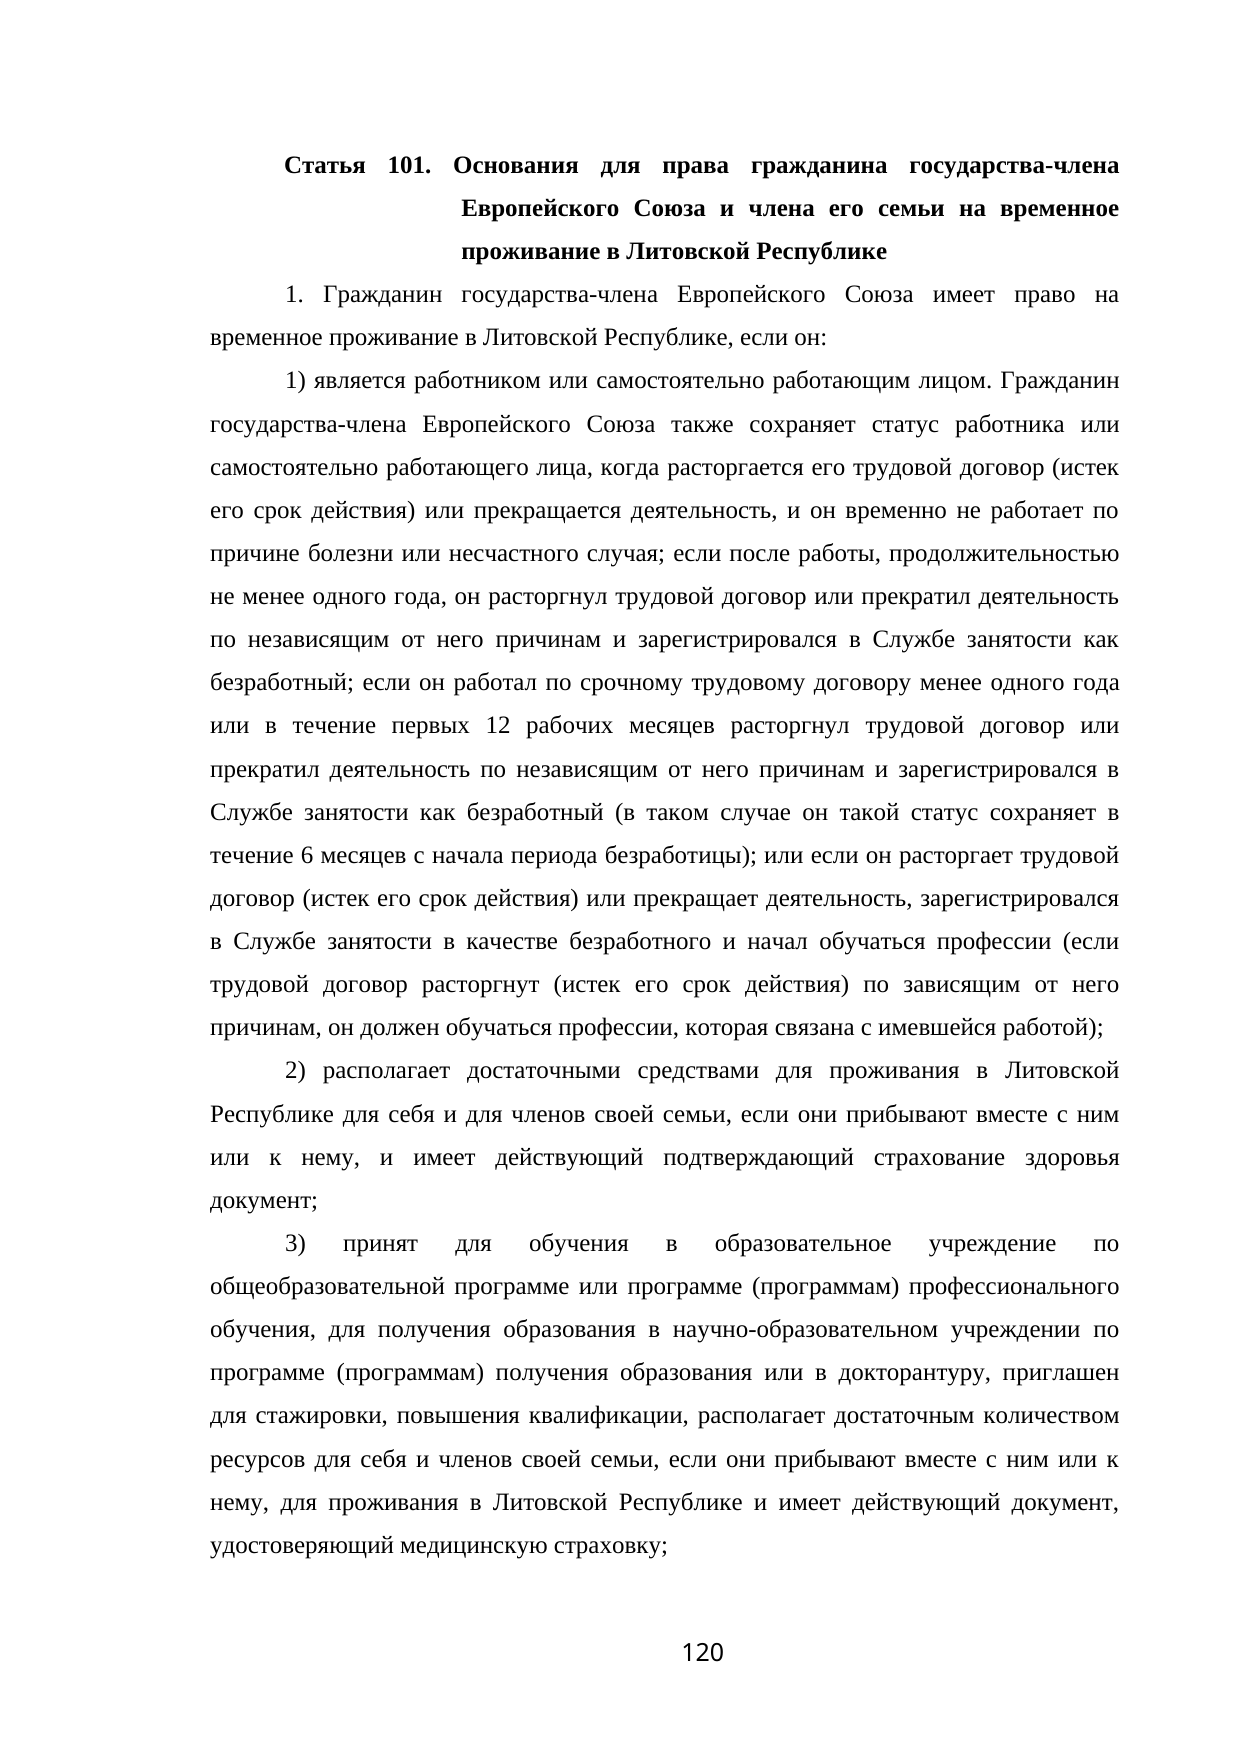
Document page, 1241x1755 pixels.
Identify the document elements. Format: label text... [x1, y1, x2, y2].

text 1. Гражданин государства-члена Европейского Союза имеет право на временное проживание в Литовской Республике, если он: [210, 279, 1120, 351]
text 1) является работником или самостоятельно работающим лицом. Гражданин государства-члена Европейского Союза также сохраняет статус работника или самостоятельно работающего лица, когда расторгается его трудовой договор (истек его срок действия) или прекращается деятельность, и он временно не работает по причине болезни или несчастного случая; если после работы, продолжительностью не менее одного года, он расторгнул трудовой договор или прекратил деятельность по независящим от него причинам и зарегистрировался в Службе занятости как безработный; если он работал по срочному трудовому договору менее одного года или в течение первых 12 рабочих месяцев расторгнул трудовой договор или прекратил деятельность по независящим от него причинам и зарегистрировался в Службе занятости как безработный (в таком случае он такой статус сохраняет в течение 6 месяцев с начала периода безработицы); или если он расторгает трудовой договор (истек его срок действия) или прекращает деятельность, зарегистрировался в Службе занятости в качестве безработного и начал обучаться профессии (если трудовой договор расторгнут (истек его срок действия) по зависящим от него причинам, он должен обучаться профессии, которая связана с имевшейся работой); [210, 366, 1120, 1041]
text Статья 101. Основания для права гражданина государства-члена Европейского Союза и члена его семьи на временное проживание в Литовской Республике [284, 150, 1120, 265]
text 3) принят для обучения в образовательное учреждение по общеобразовательной программе или программе (программам) профессионального обучения, для получения образования в научно-образовательном учреждении по программе (программам) получения образования или в докторантуру, приглашен для стажировки, повышения квалификации, располагает достаточным количеством ресурсов для себя и членов своей семьи, если они прибывают вместе с ним или к нему, для проживания в Литовской Республике и имеет действующий документ, удостоверяющий медицинскую страховку; [210, 1228, 1120, 1559]
text 2) располагает достаточными средствами для проживания в Литовской Республике для себя и для членов своей семьи, если они прибывают вместе с ним или к нему, и имеет действующий подтверждающий страхование здоровья документ; [210, 1056, 1120, 1214]
